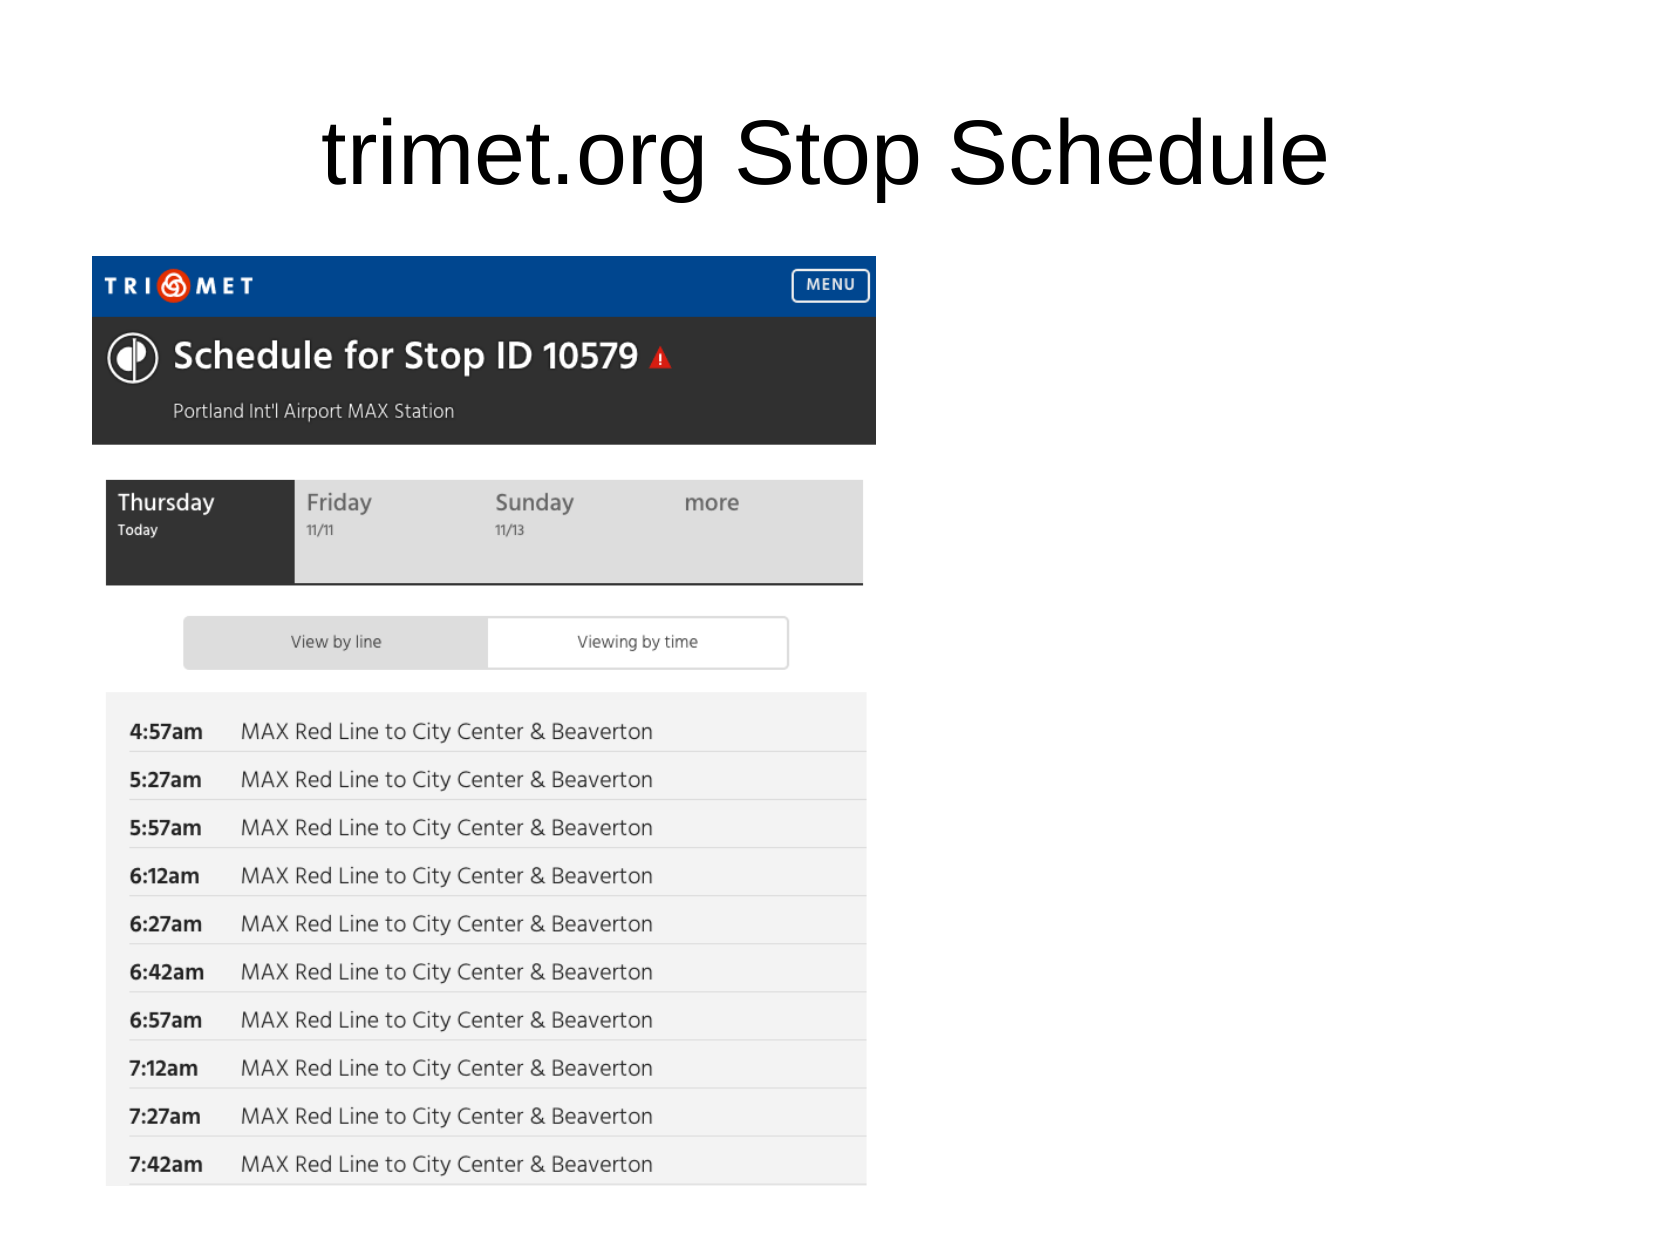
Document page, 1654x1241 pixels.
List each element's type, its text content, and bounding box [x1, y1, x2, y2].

title trimet.org Stop Schedule [82, 49, 1571, 257]
picture [92, 256, 876, 1186]
